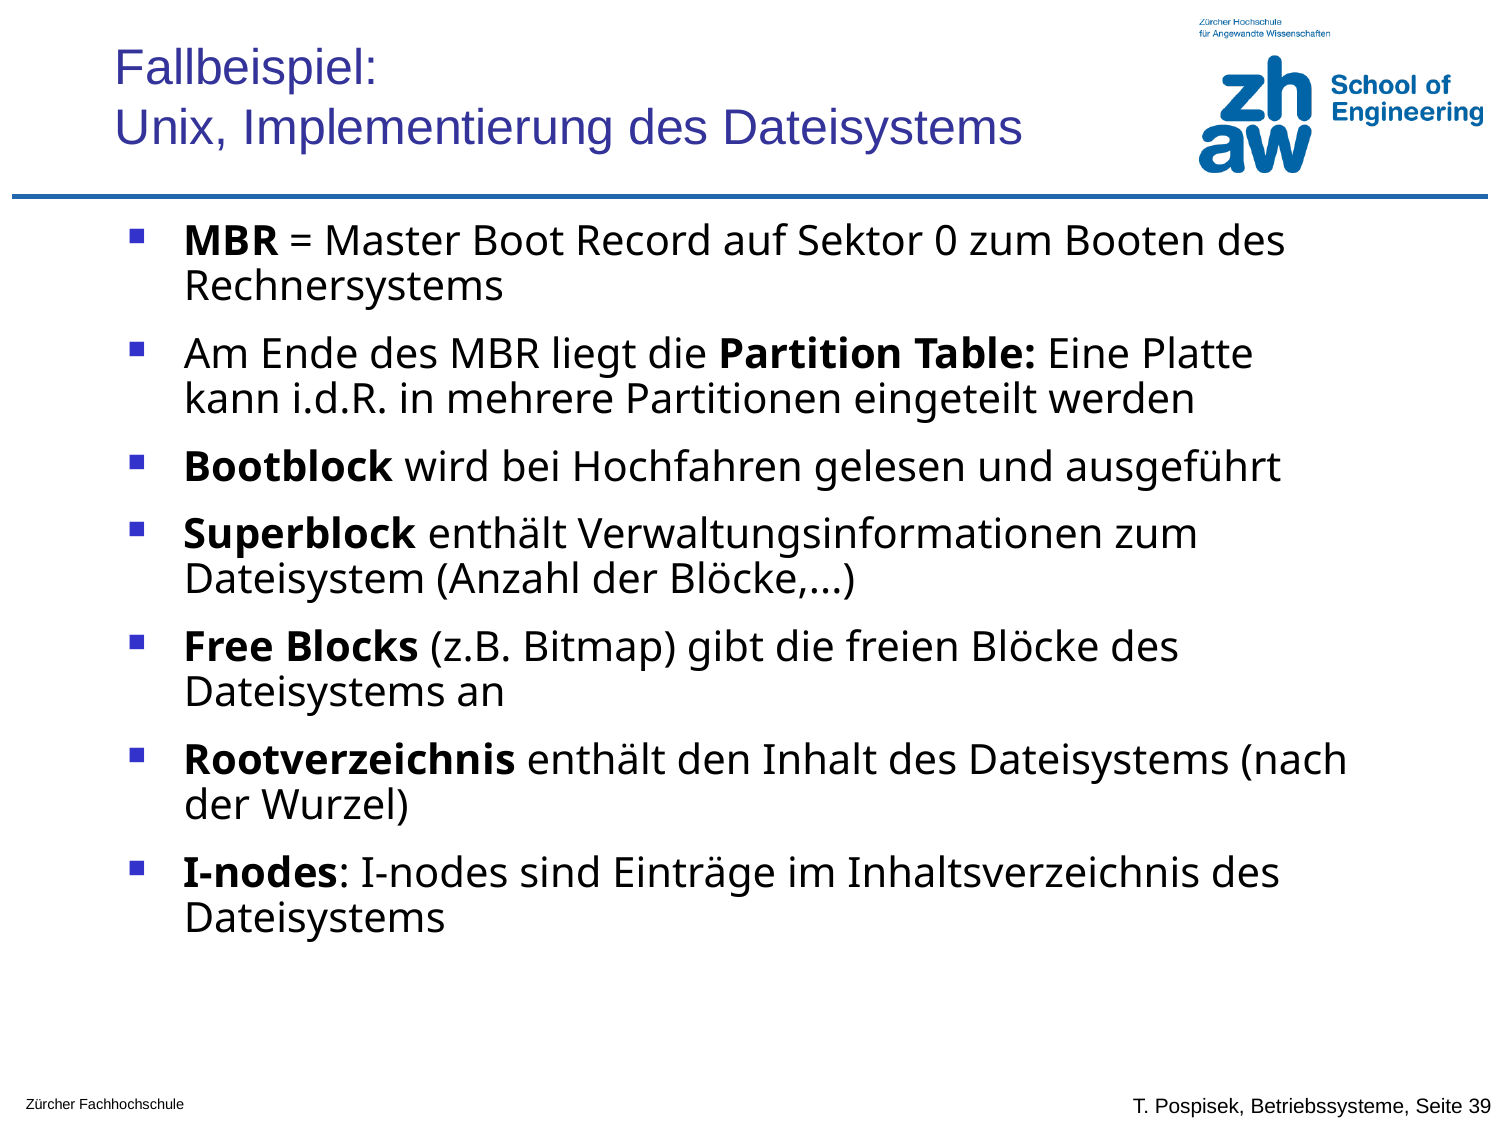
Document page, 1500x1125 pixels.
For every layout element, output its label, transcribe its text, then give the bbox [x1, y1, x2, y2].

title Fallbeispiel: Unix, Implementierung des Dateisystems [99, 50, 1379, 163]
list MBR = Master Boot Record auf Sektor 0 zum Booten des Rechnersystems Am Ende des MBR liegt die Partition Table: Eine Platte kann i.d.R. in mehrere Partitionen eingeteilt werden Bootblock wird bei Hochfahren gelesen und ausgeführt Superblock enthält Verwaltungsinformationen zum Dateisystem (Anzahl der Blöcke,...) Free Blocks (z.B. Bitmap) gibt die freien Blöcke des Dateisystems an Rootverzeichnis enthält den Inhalt des Dateisystems (nach der Wurzel) I-nodes: I-nodes sind Einträge im Inhaltsverzeichnis des Dateisystems [112, 211, 1375, 937]
picture [1199, 19, 1483, 173]
